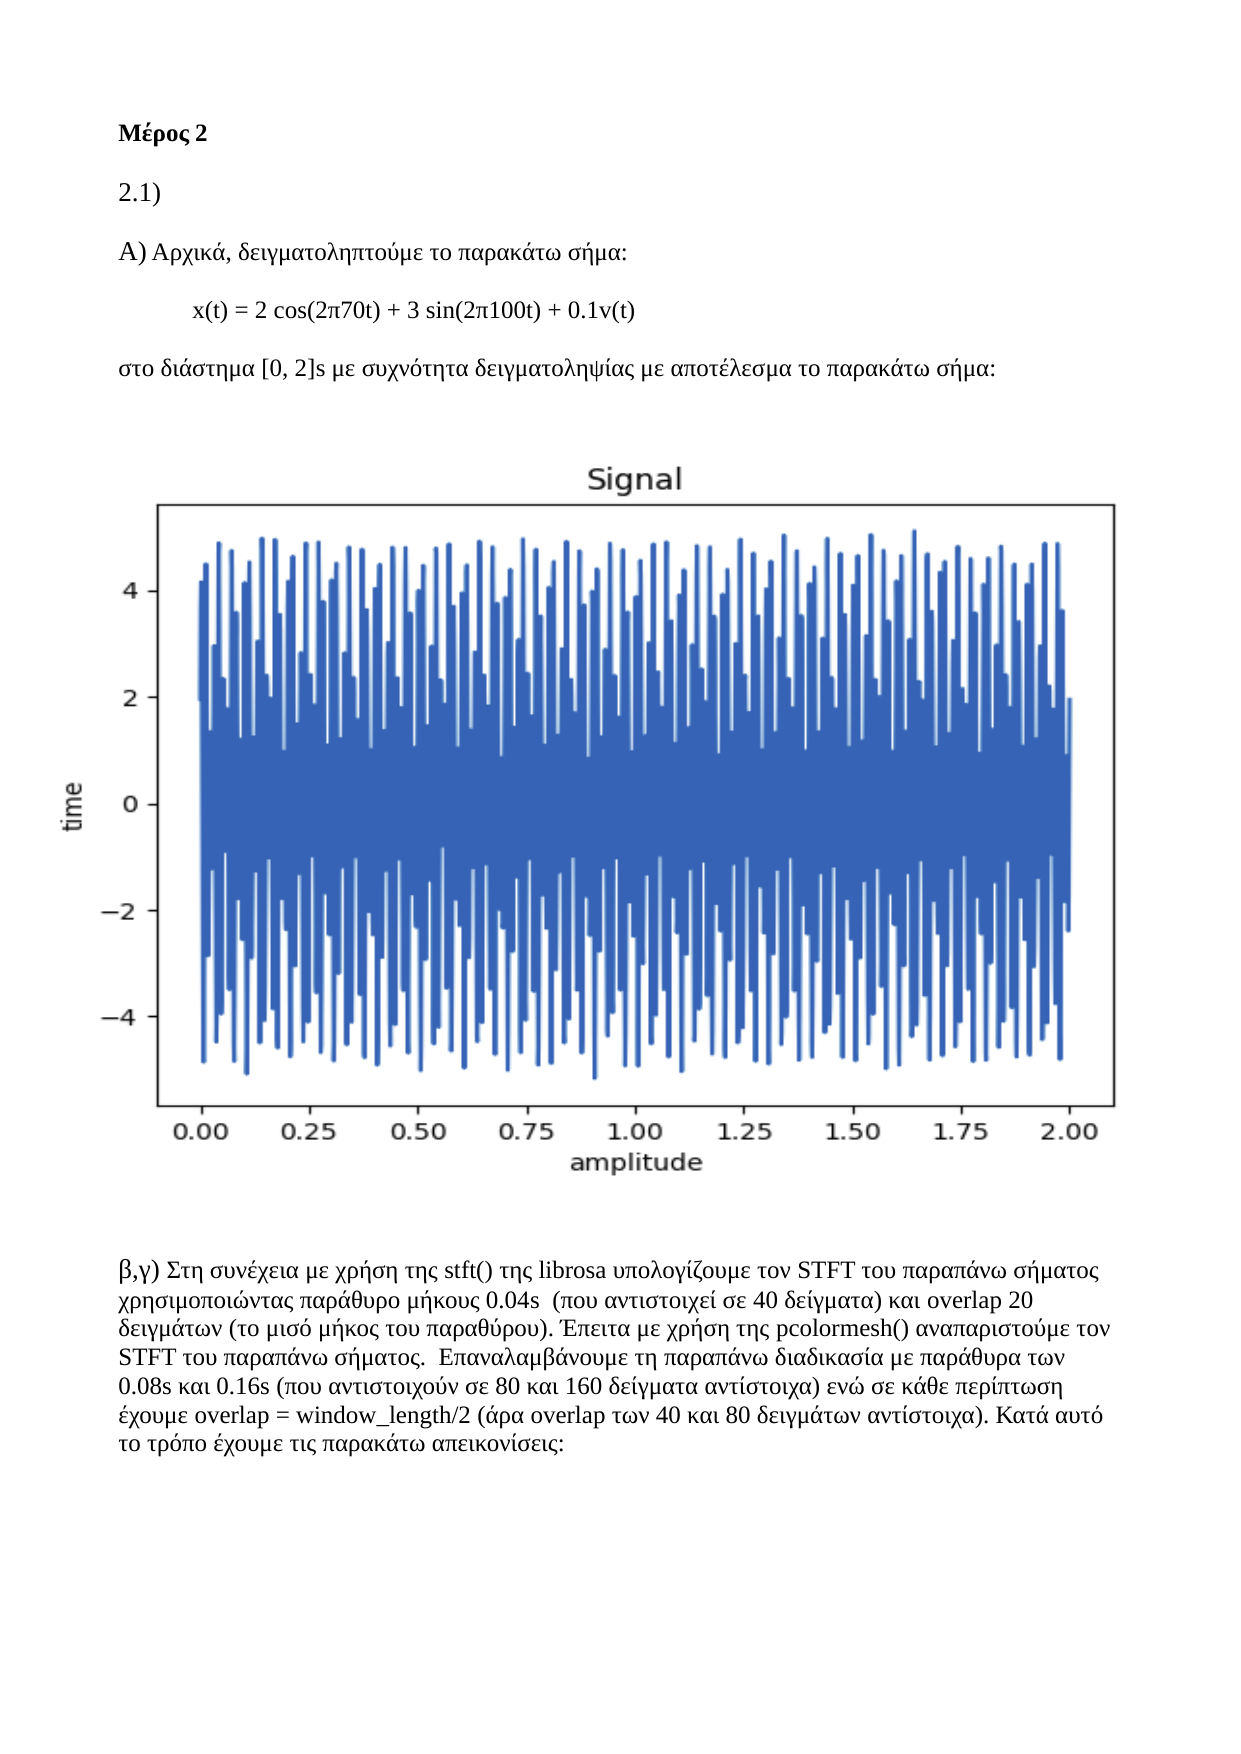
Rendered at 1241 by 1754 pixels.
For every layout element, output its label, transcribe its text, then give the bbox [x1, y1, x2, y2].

text στο διάστημα [0, 2]s με συχνότητα δειγματοληψίας με αποτέλεσμα το παρακάτω σήμα: [118, 353, 1122, 382]
text x(t) = 2 cos(2π70t) + 3 sin(2π100t) + 0.1v(t) [118, 295, 1122, 324]
picture [3, 410, 1237, 1192]
text Μέρος 2 [118, 118, 1122, 147]
text β,γ) Στη συνέχεια με χρήση της stft() της librosa υπολογίζουμε τον STFT του παραπάνω σήματος χρησιμοποιώντας παράθυρο μήκους 0.04s (που αντιστοιχεί σε 40 δείγματα) και overlap 20 δειγμάτων (το μισό μήκος του παραθύρου). Έπειτα με χρήση της pcolormesh() αναπαριστούμε τον STFT του παραπάνω σήματος. Επαναλαμβάνουμε τη παραπάνω διαδικασία με παράθυρα των 0.08s και 0.16s (που αντιστοιχούν σε 80 και 160 δείγματα αντίστοιχα) ενώ σε κάθε περίπτωση έχουμε overlap = window_length/2 (άρα overlap των 40 και 80 δειγμάτων αντίστοιχα). Κατά αυτό το τρόπο έχουμε τις παρακάτω απεικονίσεις: [118, 1254, 1122, 1457]
text 2.1) [118, 176, 1122, 207]
text Α) Αρχικά, δειγματοληπτούμε το παρακάτω σήμα: [118, 236, 1122, 267]
